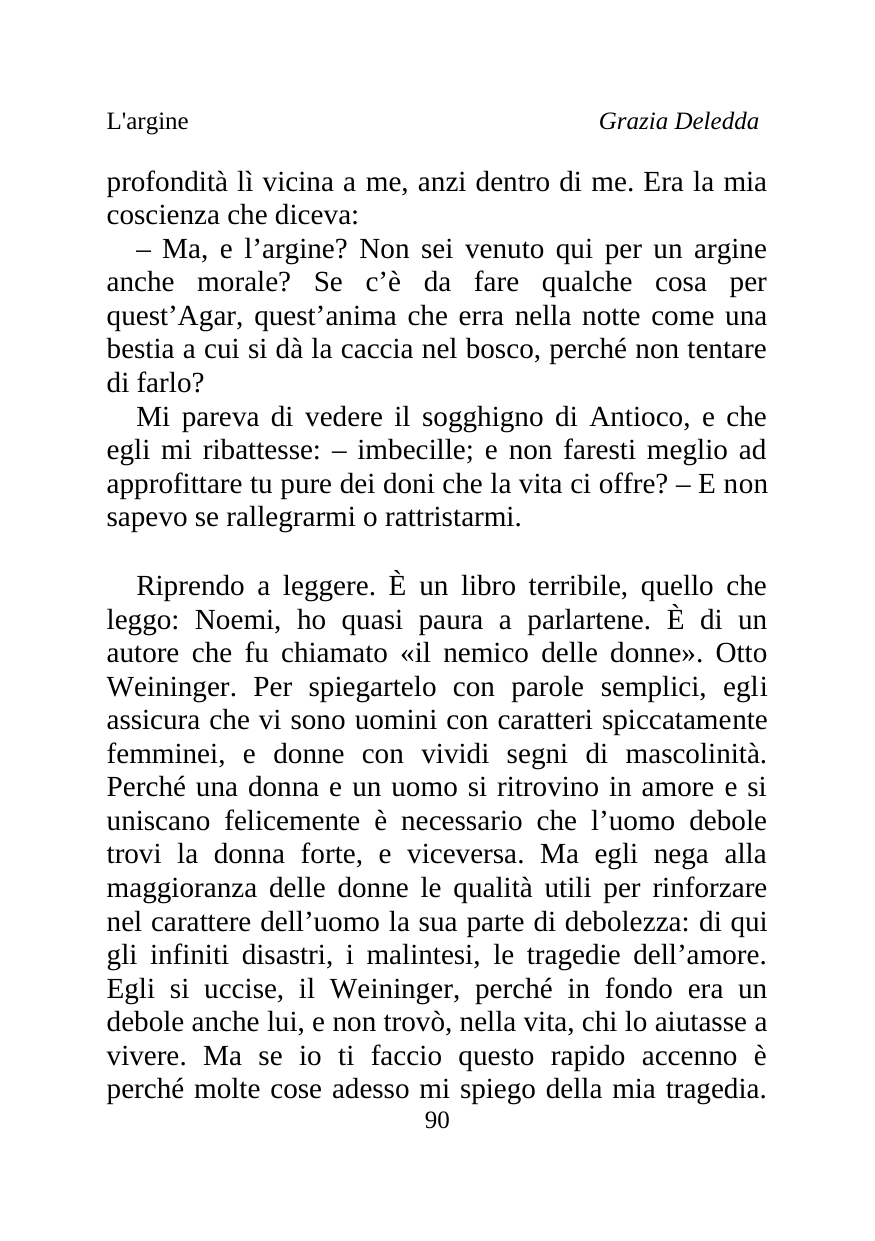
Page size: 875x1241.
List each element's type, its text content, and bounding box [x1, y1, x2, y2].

text profondità lì vicina a me, anzi dentro di me. Era la mia coscienza che diceva: [106, 164, 768, 231]
text Mi pareva di vedere il sogghigno di Antioco, e che egli mi ribattesse: – imbecille; e non faresti meglio ad approfittare tu pure dei doni che la vita ci offre? – E non sapevo se rallegrarmi o rattristarmi. [106, 399, 768, 533]
text Riprendo a leggere. È un libro terribile, quello che leggo: Noemi, ho quasi paura a parlartene. È di un autore che fu chiamato «il nemico delle donne». Otto Weininger. Per spiegartelo con parole semplici, egli assicura che vi sono uomini con caratteri spiccatamente femminei, e donne con vividi segni di mascolinità. Perché una donna e un uomo si ritrovino in amore e si uniscano felicemente è necessario che l’uomo debole trovi la donna forte, e viceversa. Ma egli nega alla maggioranza delle donne le qualità utili per rinforzare nel carattere dell’uomo la sua parte di debolezza: di qui gli infiniti disastri, i malintesi, le tragedie dell’amore. Egli si uccise, il Weininger, perché in fondo era un debole anche lui, e non trovò, nella vita, chi lo aiutasse a vivere. Ma se io ti faccio questo rapido accenno è perché molte cose adesso mi spiego della mia tragedia. [106, 568, 768, 1105]
text – Ma, e l’argine? Non sei venuto qui per un argine anche morale? Se c’è da fare qualche cosa per quest’Agar, quest’anima che erra nella notte come una bestia a cui si dà la caccia nel bosco, perché non tentare di farlo? [106, 231, 768, 399]
